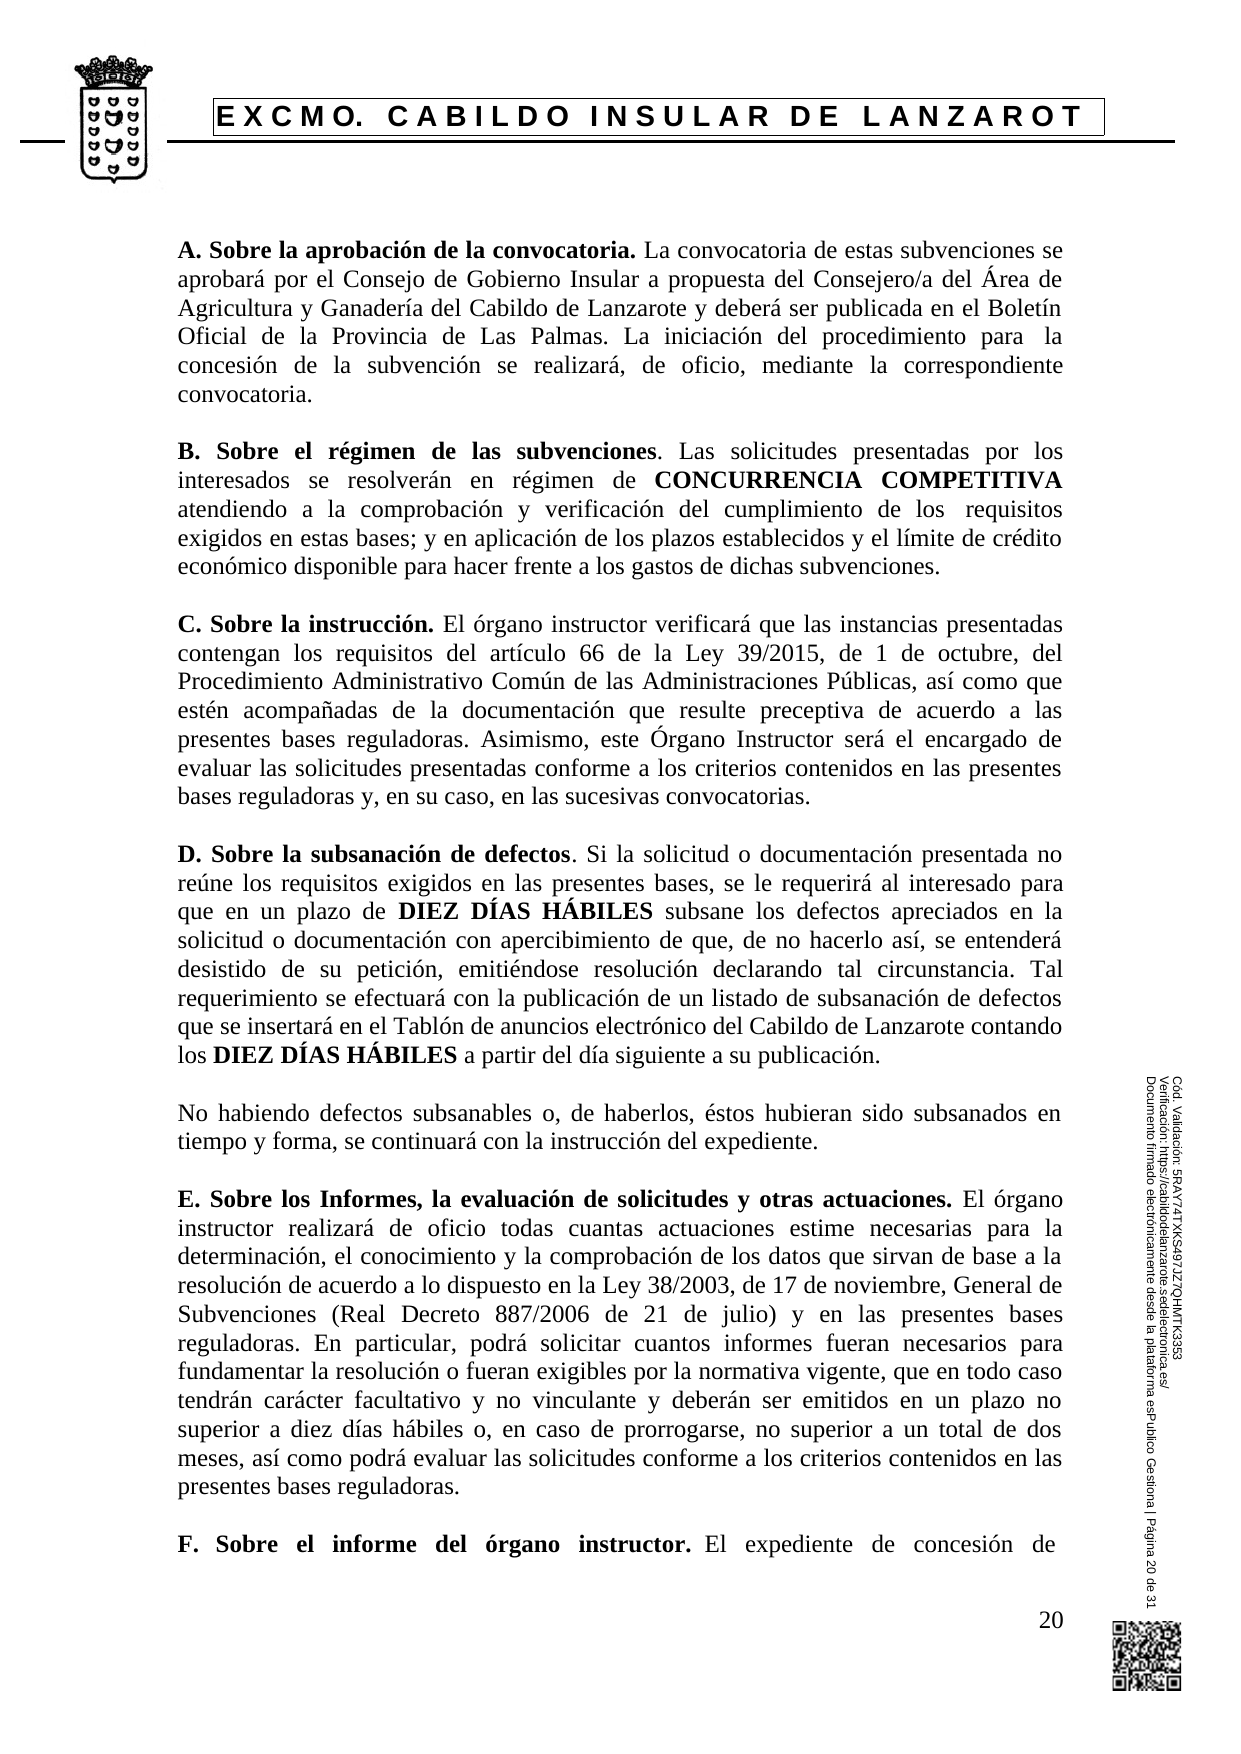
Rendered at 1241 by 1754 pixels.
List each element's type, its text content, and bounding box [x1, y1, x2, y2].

list Sobre el régimen de las subvenciones. Las solicitudes presentadas por los interesados se resolverán en régimen de CONCURRENCIA COMPETITIVA atendiendo a la comprobación y verificación del cumplimiento de los requisitos exigidos en estas bases; y en aplicación de los plazos establecidos y el límite de crédito económico disponible para hacer frente a los gastos de dichas subvenciones. [177, 436, 1063, 580]
list Documento firmado electrónicamente desde la plataforma esPublico Gestiona | Página 20 de 31 [1145, 1076, 1158, 1611]
list Verificación: https://cabildodelanzarote.sedelectronica.es/ [1158, 1076, 1171, 1611]
picture [1112, 1621, 1182, 1691]
list Cód. Validación: 5RAY74TXKS497JZ7QHMTK3353 [1171, 1076, 1184, 1611]
text No habiendo defectos subsanables o, de haberlos, éstos hubieran sido subsanados en tiempo y forma, se continuará con la instrucción del expediente. [177, 1098, 1123, 1155]
list Sobre los Informes, la evaluación de solicitudes y otras actuaciones. El órgano instructor realizará de oficio todas cuantas actuaciones estime necesarias para la determinación, el conocimiento y la comprobación de los datos que sirvan de base a la resolución de acuerdo a lo dispuesto en la Ley 38/2003, de 17 de noviembre, General de Subvenciones (Real Decreto 887/2006 de 21 de julio) y en las presentes bases reguladoras. En particular, podrá solicitar cuantos informes fueran necesarios para fundamentar la resolución o fueran exigibles por la normativa vigente, que en todo caso tendrán carácter facultativo y no vinculante y deberán ser emitidos en un plazo no superior a diez días hábiles o, en caso de prorrogarse, no superior a un total de dos meses, así como podrá evaluar las solicitudes conforme a los criterios contenidos en las presentes bases reguladoras. [177, 1184, 1063, 1500]
list Sobre el informe del órgano instructor. El expediente de concesión de [177, 1529, 1145, 1558]
list Sobre la aprobación de la convocatoria. La convocatoria de estas subvenciones se aprobará por el Consejo de Gobierno Insular a propuesta del Consejero/a del Área de Agricultura y Ganadería del Cabildo de Lanzarote y deberá ser publicada en el Boletín Oficial de la Provincia de Las Palmas. La iniciación del procedimiento para la concesión de la subvención se realizará, de oficio, mediante la correspondiente convocatoria. [177, 235, 1063, 408]
list Sobre la subsanación de defectos. Si la solicitud o documentación presentada no reúne los requisitos exigidos en las presentes bases, se le requerirá al interesado para que en un plazo de DIEZ DÍAS HÁBILES subsane los defectos apreciados en la solicitud o documentación con apercibimiento de que, de no hacerlo así, se entenderá desistido de su petición, emitiéndose resolución declarando tal circunstancia. Tal requerimiento se efectuará con la publicación de un listado de subsanación de defectos que se insertará en el Tablón de anuncios electrónico del Cabildo de Lanzarote contando los DIEZ DÍAS HÁBILES a partir del día siguiente a su publicación. [177, 839, 1063, 1069]
picture [65, 39, 167, 193]
text 20 [58, 1605, 1063, 1634]
list Sobre la instrucción. El órgano instructor verificará que las instancias presentadas contengan los requisitos del artículo 66 de la Ley 39/2015, de 1 de octubre, del Procedimiento Administrativo Común de las Administraciones Públicas, así como que estén acompañadas de la documentación que resulte preceptiva de acuerdo a las presentes bases reguladoras. Asimismo, este Órgano Instructor será el encargado de evaluar las solicitudes presentadas conforme a los criterios contenidos en las presentes bases reguladoras y, en su caso, en las sucesivas convocatorias. [177, 609, 1063, 810]
